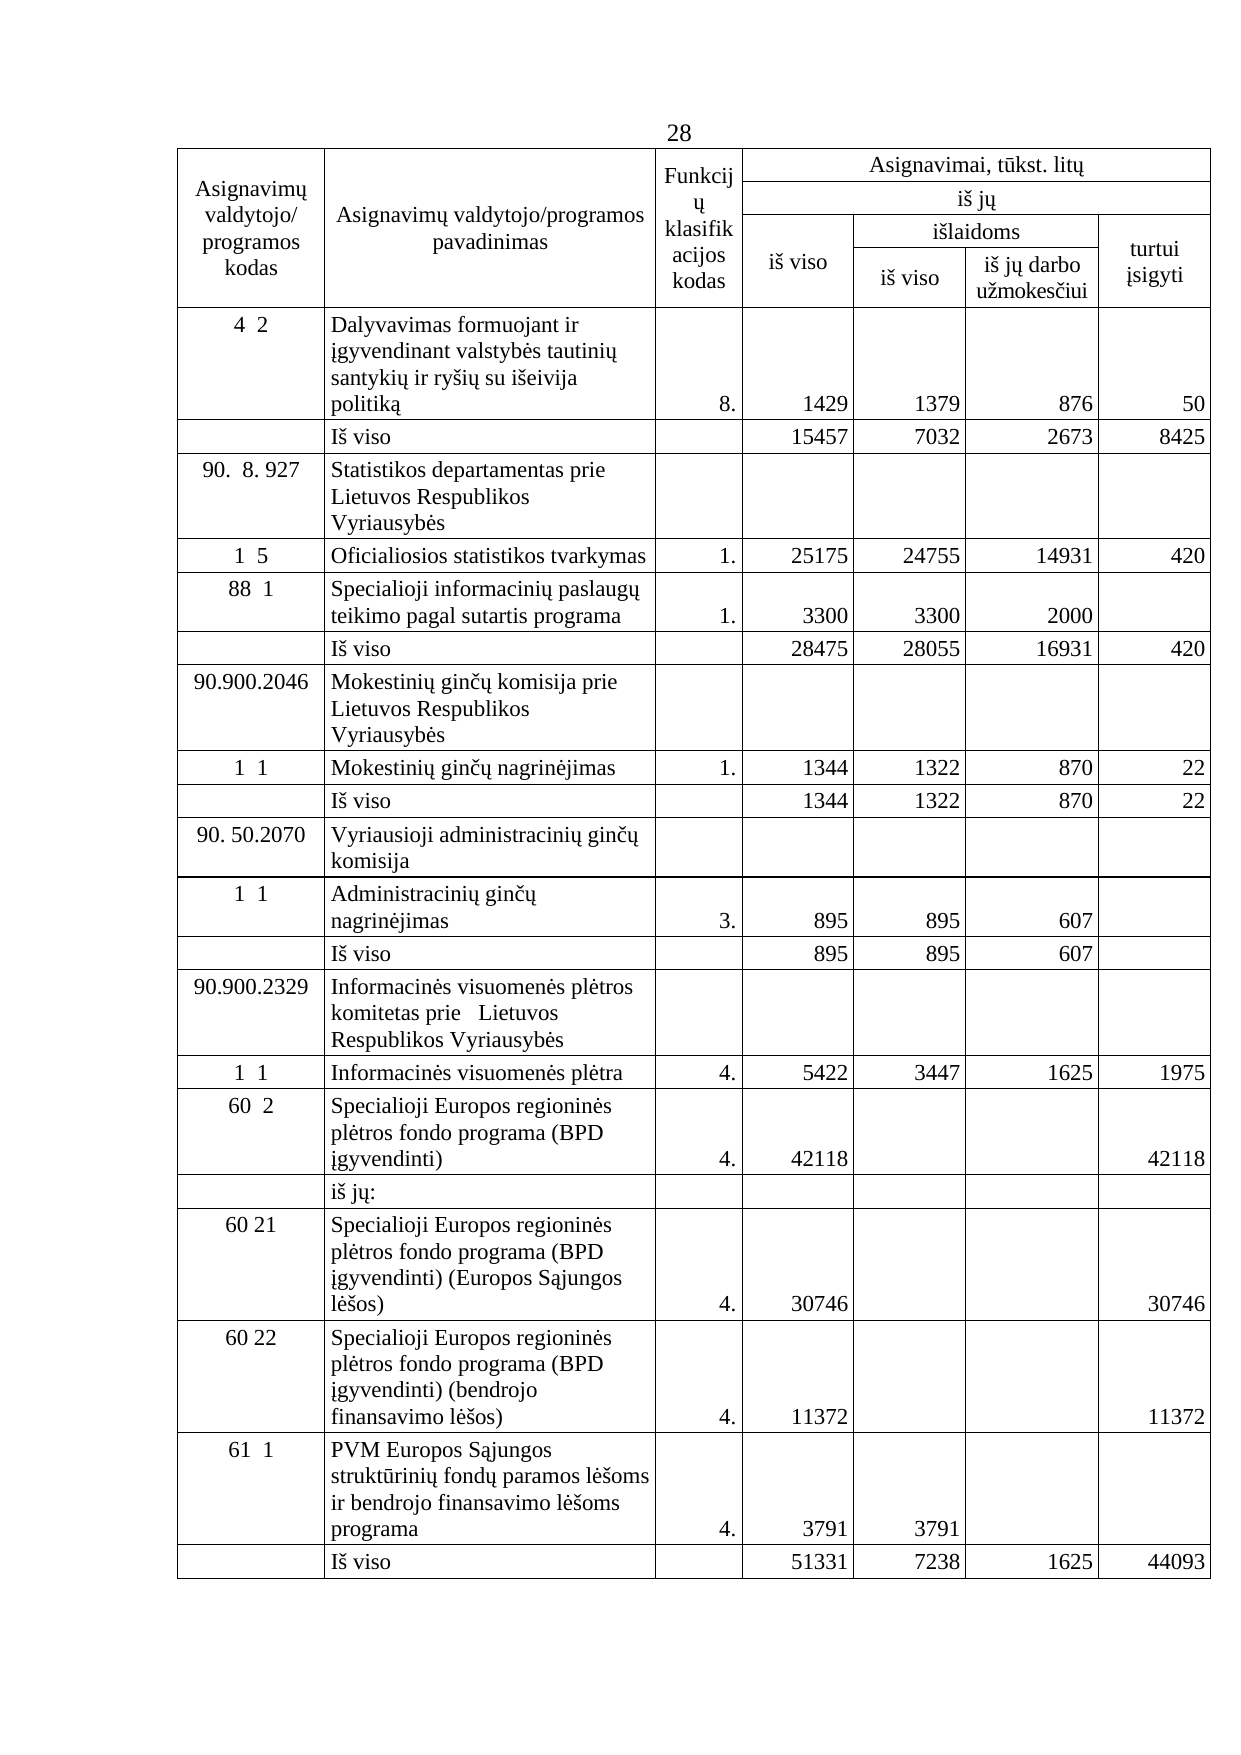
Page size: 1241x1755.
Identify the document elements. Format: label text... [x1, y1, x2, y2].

table_cell 1 1 [178, 751, 324, 783]
table_cell [1099, 1175, 1210, 1207]
table_cell [656, 1175, 742, 1207]
table_cell Informacinės visuomenės plėtra [325, 1056, 655, 1088]
table_cell [854, 970, 965, 1055]
table_cell 24755 [854, 539, 965, 572]
table_cell iš jų [743, 182, 1210, 214]
table_cell 895 [743, 937, 853, 969]
table_cell 14931 [966, 539, 1098, 572]
table_cell [656, 1545, 742, 1578]
table_cell [854, 1175, 965, 1207]
table_cell [966, 1433, 1098, 1544]
table_cell 90. 50.2070 [178, 818, 324, 876]
table_cell 90.900.2046 [178, 665, 324, 750]
table_cell [1099, 573, 1210, 631]
table_cell 4. [656, 1433, 742, 1544]
table_cell [966, 1209, 1098, 1320]
table_cell 5422 [743, 1056, 853, 1088]
table_cell 3300 [854, 573, 965, 631]
table_cell 61 1 [178, 1433, 324, 1544]
table_cell turtui įsigyti [1099, 215, 1210, 307]
table_cell 1322 [854, 751, 965, 783]
table_cell 2673 [966, 420, 1098, 452]
table_cell 870 [966, 751, 1098, 783]
table_cell [743, 665, 853, 750]
table_cell 895 [854, 937, 965, 969]
table_cell [854, 454, 965, 538]
table_cell [854, 1089, 965, 1174]
table_cell [1099, 665, 1210, 750]
table_header Asignavimai, tūkst. litų [743, 149, 1210, 181]
table_cell [1099, 970, 1210, 1055]
table_cell 28475 [743, 632, 853, 664]
table_cell 8425 [1099, 420, 1210, 452]
table_cell Dalyvavimas formuojant ir įgyvendinant valstybės tautinių santykių ir ryšių su išeivija politiką [325, 308, 655, 419]
table_cell 3447 [854, 1056, 965, 1088]
table_cell [854, 818, 965, 876]
table_cell 876 [966, 308, 1098, 419]
table_cell 22 [1099, 751, 1210, 783]
table_cell [966, 1175, 1098, 1207]
table_cell 1. [656, 751, 742, 783]
table_cell 4 2 [178, 308, 324, 419]
table_cell [743, 1175, 853, 1207]
table_cell 1. [656, 573, 742, 631]
table_cell 8. [656, 308, 742, 419]
table_cell Mokestinių ginčų komisija prie Lietuvos Respublikos Vyriausybės [325, 665, 655, 750]
table_cell 28055 [854, 632, 965, 664]
table_cell 1344 [743, 785, 853, 817]
table_cell 90. 8. 927 [178, 454, 324, 538]
table_cell 51331 [743, 1545, 853, 1578]
table_cell Iš viso [325, 785, 655, 817]
table_cell [1099, 937, 1210, 969]
table_cell [966, 1089, 1098, 1174]
table_cell 25175 [743, 539, 853, 572]
table_cell 7238 [854, 1545, 965, 1578]
table_cell iš jų: [325, 1175, 655, 1207]
table_cell [966, 665, 1098, 750]
table_cell 11372 [743, 1321, 853, 1432]
table_cell iš viso [854, 248, 965, 307]
table_cell 1 5 [178, 539, 324, 572]
table_cell Vyriausioji administracinių ginčų komisija [325, 818, 655, 876]
table_cell [178, 785, 324, 817]
table_cell 1 1 [178, 1056, 324, 1088]
table_cell 2000 [966, 573, 1098, 631]
table_cell 42118 [1099, 1089, 1210, 1174]
table_cell 42118 [743, 1089, 853, 1174]
table_cell 11372 [1099, 1321, 1210, 1432]
table_cell [1099, 818, 1210, 876]
table_cell [966, 970, 1098, 1055]
table_cell [656, 785, 742, 817]
table_cell 3791 [854, 1433, 965, 1544]
table_cell 1975 [1099, 1056, 1210, 1088]
table_cell [966, 818, 1098, 876]
table_cell [178, 1175, 324, 1207]
table_cell 30746 [743, 1209, 853, 1320]
table_cell Specialioji Europos regioninės plėtros fondo programa (BPD įgyvendinti) (bendrojo finansavimo lėšos) [325, 1321, 655, 1432]
table_cell 3300 [743, 573, 853, 631]
table_cell [854, 1209, 965, 1320]
table_cell [1099, 1433, 1210, 1544]
table_cell 3791 [743, 1433, 853, 1544]
table_cell [656, 937, 742, 969]
table_cell [656, 665, 742, 750]
table_cell 44093 [1099, 1545, 1210, 1578]
table_cell 607 [966, 878, 1098, 936]
table_cell iš jų darbo užmokesčiui [966, 248, 1098, 307]
table_cell 60 21 [178, 1209, 324, 1320]
table_cell [1099, 878, 1210, 936]
table_cell 16931 [966, 632, 1098, 664]
table_cell 895 [854, 878, 965, 936]
table_header Funkcijų klasifikacijos kodas [656, 149, 742, 307]
table_cell 60 2 [178, 1089, 324, 1174]
table_cell [656, 632, 742, 664]
table_cell 1 1 [178, 878, 324, 936]
table_cell 22 [1099, 785, 1210, 817]
table_cell 1625 [966, 1545, 1098, 1578]
table_cell 7032 [854, 420, 965, 452]
table_cell [656, 970, 742, 1055]
table_cell Specialioji Europos regioninės plėtros fondo programa (BPD įgyvendinti) [325, 1089, 655, 1174]
table_cell [743, 818, 853, 876]
table_cell 3. [656, 878, 742, 936]
table_cell 1322 [854, 785, 965, 817]
table_cell [743, 454, 853, 538]
table_cell 1625 [966, 1056, 1098, 1088]
table_cell [656, 420, 742, 452]
table_cell [178, 420, 324, 452]
table_cell 15457 [743, 420, 853, 452]
table_header Asignavimų valdytojo/programos pavadinimas [325, 149, 655, 307]
table_cell [1099, 454, 1210, 538]
table_cell išlaidoms [854, 215, 1098, 247]
table_cell [966, 1321, 1098, 1432]
table_cell Iš viso [325, 1545, 655, 1578]
table_cell PVM Europos Sąjungos struktūrinių fondų paramos lėšoms ir bendrojo finansavimo lėšoms programa [325, 1433, 655, 1544]
table_cell Administracinių ginčų nagrinėjimas [325, 878, 655, 936]
table_cell Oficialiosios statistikos tvarkymas [325, 539, 655, 572]
table_cell 60 22 [178, 1321, 324, 1432]
table_cell [178, 1545, 324, 1578]
table_cell 4. [656, 1056, 742, 1088]
table_cell Iš viso [325, 420, 655, 452]
table_cell [854, 665, 965, 750]
table_cell 1379 [854, 308, 965, 419]
table_cell iš viso [743, 215, 853, 307]
table_cell Mokestinių ginčų nagrinėjimas [325, 751, 655, 783]
table_cell [854, 1321, 965, 1432]
table_cell 88 1 [178, 573, 324, 631]
table_cell 420 [1099, 632, 1210, 664]
table_cell [966, 454, 1098, 538]
table_cell [178, 937, 324, 969]
table_header Asignavimų valdytojo/ programos kodas [178, 149, 324, 307]
table_cell 50 [1099, 308, 1210, 419]
table_cell Iš viso [325, 937, 655, 969]
table_cell 4. [656, 1321, 742, 1432]
table_cell 1429 [743, 308, 853, 419]
table_cell Specialioji Europos regioninės plėtros fondo programa (BPD įgyvendinti) (Europos Sąjungos lėšos) [325, 1209, 655, 1320]
table_cell Statistikos departamentas prie Lietuvos Respublikos Vyriausybės [325, 454, 655, 538]
table_cell 30746 [1099, 1209, 1210, 1320]
table_cell 4. [656, 1089, 742, 1174]
table_cell 90.900.2329 [178, 970, 324, 1055]
table_cell Iš viso [325, 632, 655, 664]
table_cell 607 [966, 937, 1098, 969]
table_cell Informacinės visuomenės plėtros komitetas prie Lietuvos Respublikos Vyriausybės [325, 970, 655, 1055]
table_cell [178, 632, 324, 664]
table_cell [656, 818, 742, 876]
table_cell 1344 [743, 751, 853, 783]
table_cell 1. [656, 539, 742, 572]
table_cell 895 [743, 878, 853, 936]
table_cell 870 [966, 785, 1098, 817]
table_cell 420 [1099, 539, 1210, 572]
table_cell 4. [656, 1209, 742, 1320]
table_cell Specialioji informacinių paslaugų teikimo pagal sutartis programa [325, 573, 655, 631]
table_cell [656, 454, 742, 538]
table_cell [743, 970, 853, 1055]
